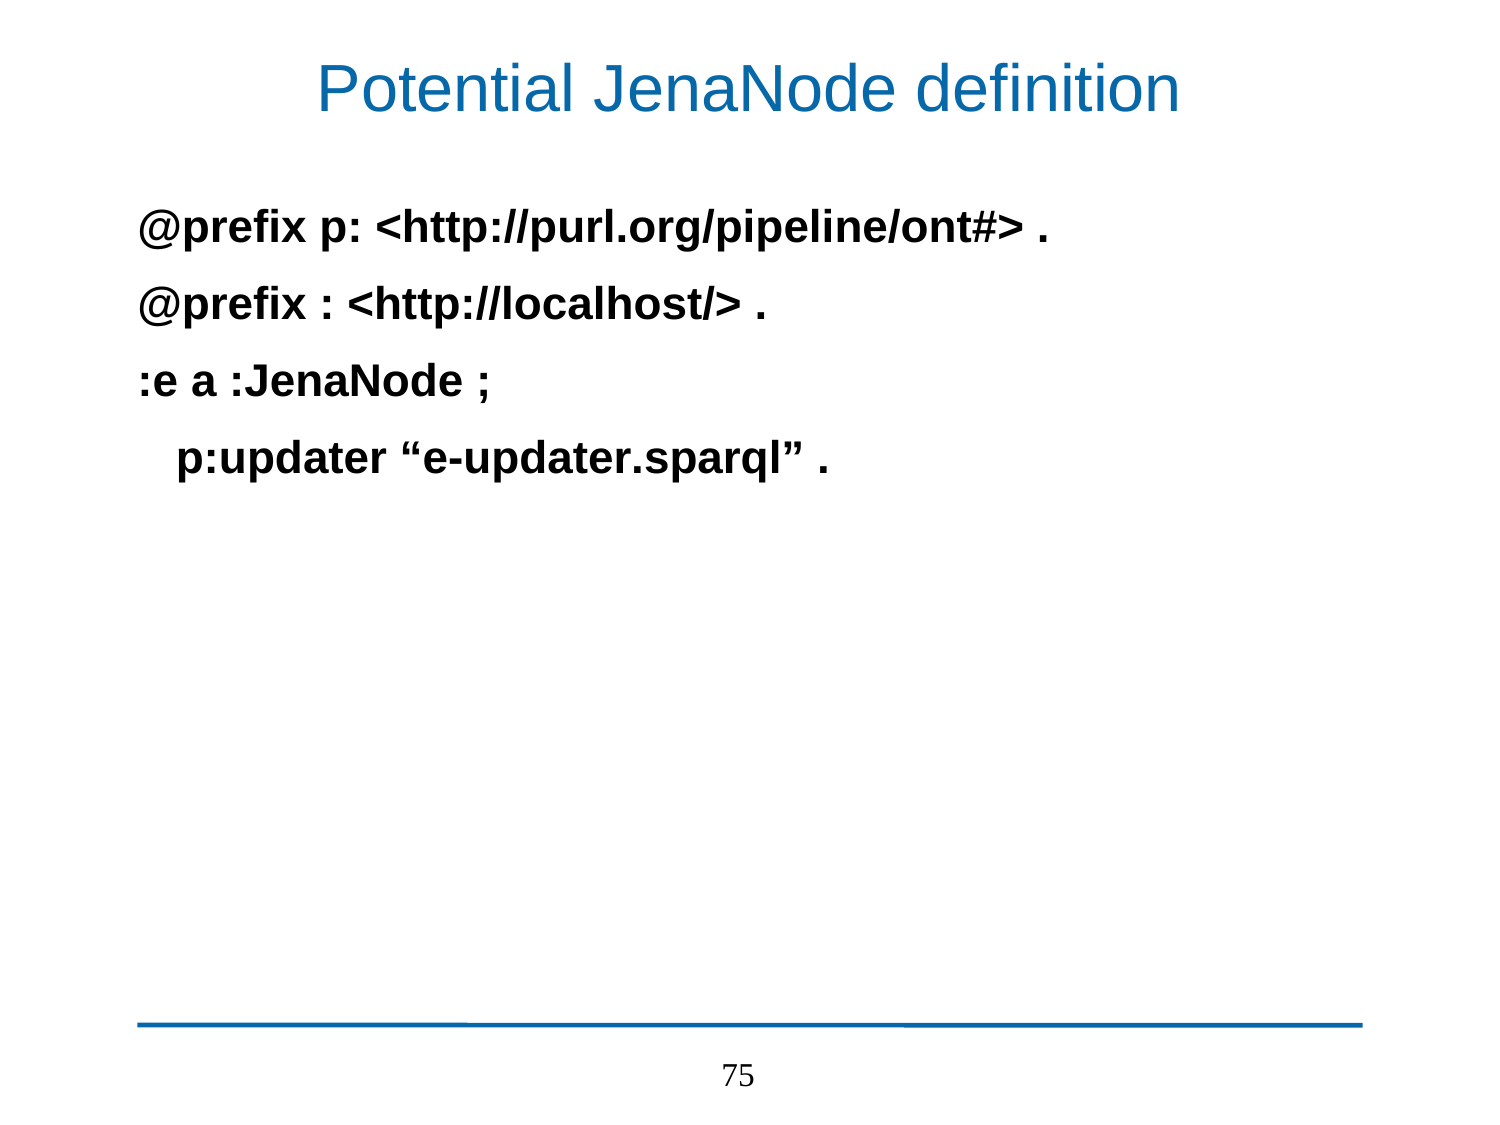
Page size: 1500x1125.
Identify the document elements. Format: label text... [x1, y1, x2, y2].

list @prefix p: <http://purl.org/pipeline/ont#> . @prefix : <http://localhost/> . :e a :JenaNode ; p:updater “e-updater.sparql” . [115, 179, 1387, 1005]
title Potential JenaNode definition [0, 6, 1500, 149]
